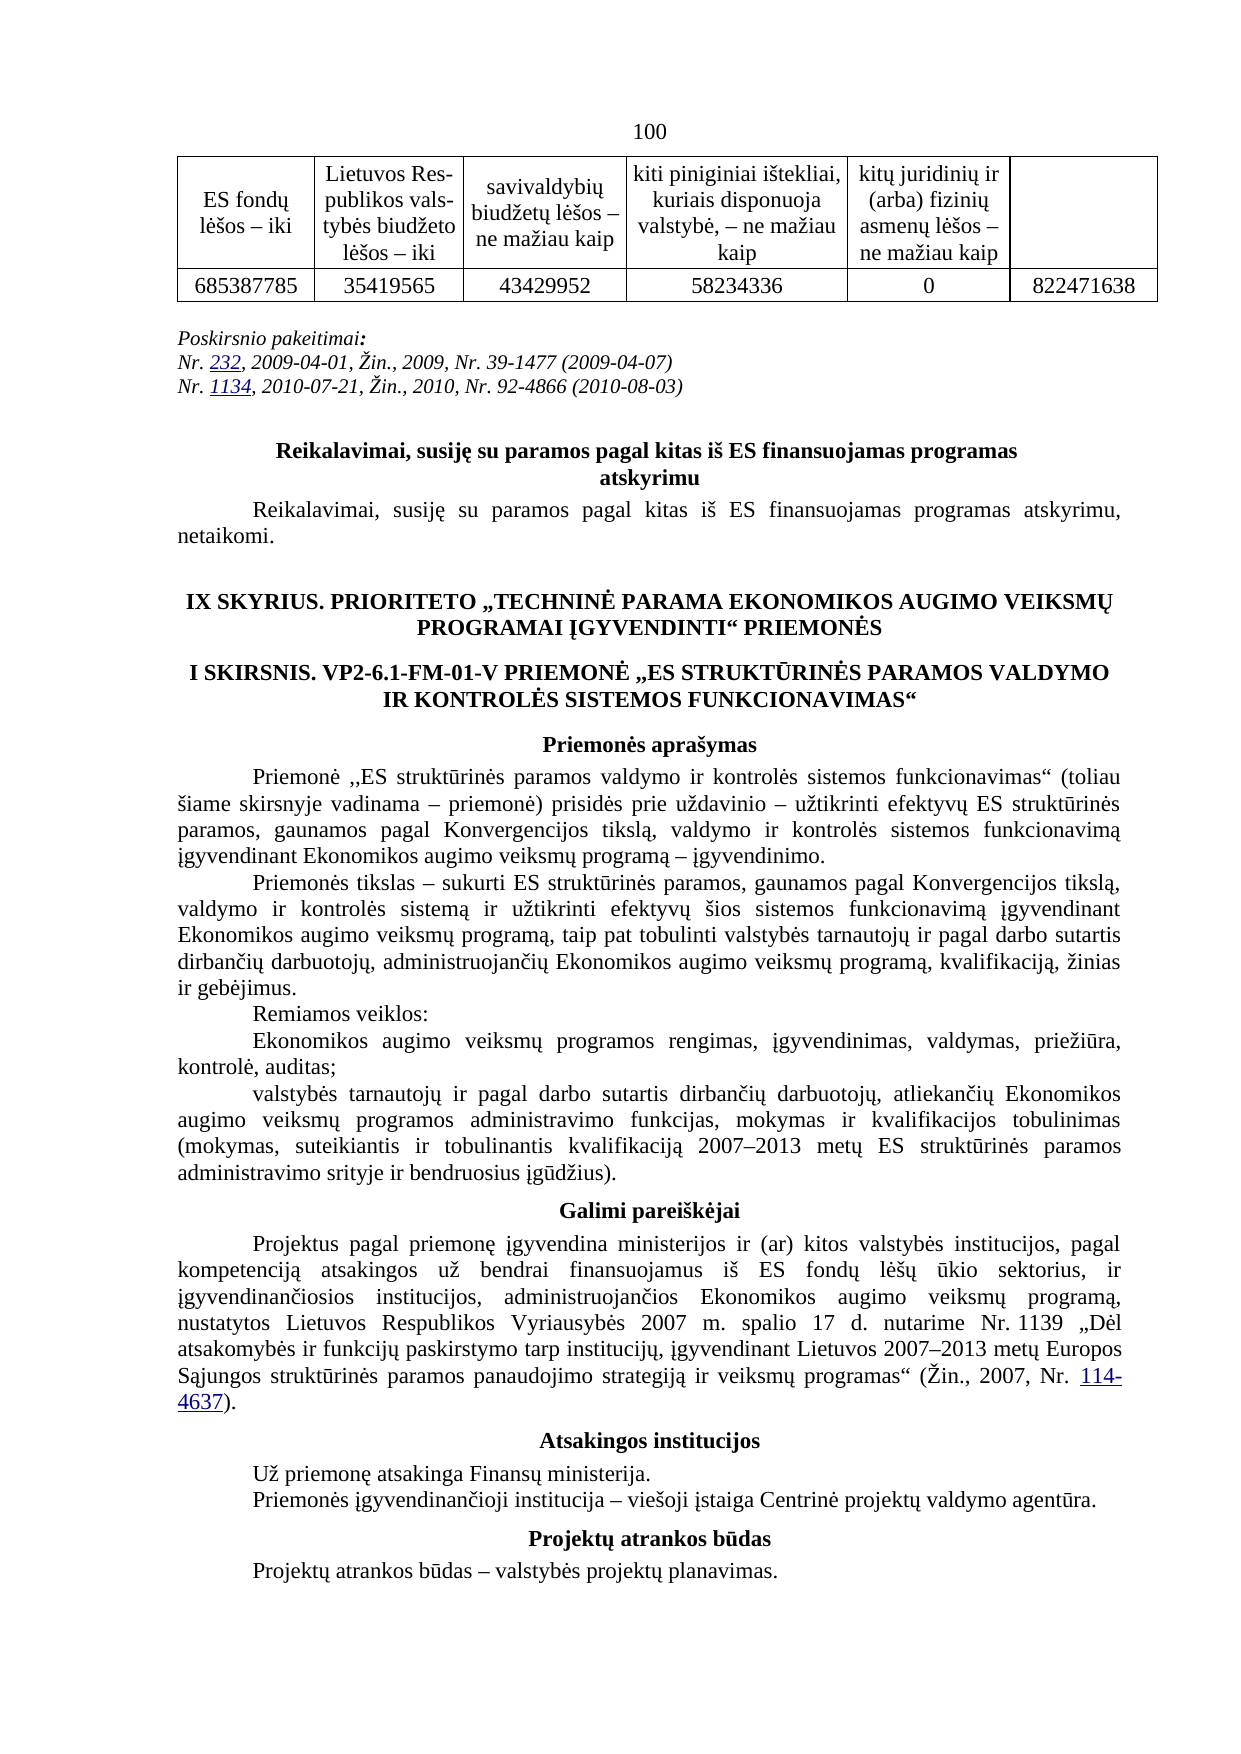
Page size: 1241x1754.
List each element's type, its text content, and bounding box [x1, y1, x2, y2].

text valstybės tarnautojų ir pagal darbo sutartis dirbančių darbuotojų, atliekančių Ekonomikos augimo veiksmų programos administravimo funkcijas, mokymas ir kvalifikacijos tobulinimas (mokymas, suteikiantis ir tobulinantis kvalifikaciją 2007–2013 metų ES struktūrinės paramos administravimo srityje ir bendruosius įgūdžius). [177, 1079, 1122, 1185]
table_cell ES fondų lėšos – iki [178, 157, 314, 268]
text Ekonomikos augimo veiksmų programos rengimas, įgyvendinimas, valdymas, priežiūra, kontrolė, auditas; [177, 1027, 1122, 1079]
text IX SKYRIUS. PRIORITETO „TECHNINĖ PARAMA EKONOMIKOS AUGIMO VEIKSMŲ PROGRAMai ĮGYVENDINti“ PRIEMONĖS [177, 588, 1122, 641]
text Atsakingos institucijos [177, 1427, 1122, 1453]
table_cell 35419565 [315, 269, 463, 301]
text Už priemonę atsakinga Finansų ministerija. [177, 1460, 1122, 1486]
text Nr. 232, 2009-04-01, Žin., 2009, Nr. 39-1477 (2009-04-07) [177, 350, 1122, 374]
table_cell 685387785 [178, 269, 314, 301]
table_cell 58234336 [627, 269, 847, 301]
table_cell Lietuvos Res­publikos vals­tybės biudžeto lėšos – iki [315, 157, 463, 268]
text Priemonės tikslas – sukurti ES struktūrinės paramos, gaunamos pagal Konvergencijos tikslą, valdymo ir kontrolės sistemą ir užtikrinti efektyvų šios sistemos funkcionavimą įgyvendinant Ekonomikos augimo veiksmų programą, taip pat tobulinti valstybės tarnautojų ir pagal darbo sutartis dirbančių darbuotojų, administruojančių Ekonomikos augimo veiksmų programą, kvalifikaciją, žinias ir gebėjimus. [177, 869, 1122, 1001]
text Priemonės aprašymas [177, 731, 1122, 757]
text Reikalavimai, susiję su paramos pagal kitas iš ES finansuojamas programas atskyrimu, netaikomi. [177, 496, 1122, 549]
text Projektus pagal priemonę įgyvendina ministerijos ir (ar) kitos valstybės institucijos, pagal kompetenciją atsakingos už bendrai finansuojamus iš ES fondų lėšų ūkio sektorius, ir įgyvendinančiosios institucijos, administruojančios Ekonomikos augimo veiksmų programą, nustatytos Lietuvos Respublikos Vyriausybės 2007 m. spalio 17 d. nutarime Nr. 1139 „Dėl atsakomybės ir funkcijų paskirstymo tarp institucijų, įgyvendinant Lietuvos 2007–2013 metų Europos Sąjungos struktūrinės paramos panaudojimo strategiją ir veiksmų programas“ (Žin., 2007, Nr. 114-4637). [177, 1230, 1122, 1414]
text Nr. 1134, 2010-07-21, Žin., 2010, Nr. 92-4866 (2010-08-03) [177, 374, 1122, 398]
text Projektų atrankos būdas – valstybės projektų planavimas. [177, 1557, 1122, 1584]
table_cell 43429952 [464, 269, 626, 301]
table_cell 822471638 [1011, 269, 1157, 301]
text Reikalavimai, susiję su paramos pagal kitas iš ES finansuojamas programas atskyrimu [177, 411, 1122, 490]
text I SKIRSNIS. VP2-6.1-FM-01-V PRIEMONĖ ,,ES STRUKTŪRINĖS PARAMOS VALDYMO IR KONTROLĖS SISTEMOS FUNKCIONAVIMAS“ [177, 659, 1122, 712]
text Priemonės įgyvendinančioji institucija – viešoji įstaiga Centrinė projektų valdymo agentūra. [177, 1486, 1122, 1512]
text Priemonė ,,ES struktūrinės paramos valdymo ir kontrolės sistemos funkcionavimas“ (toliau šiame skirsnyje vadinama – priemonė) prisidės prie uždavinio – užtikrinti efektyvų ES struktūrinės paramos, gaunamos pagal Konvergencijos tikslą, valdymo ir kontrolės sistemos funkcionavimą įgyvendinant Ekonomikos augimo veiksmų programą – įgyvendinimo. [177, 763, 1122, 869]
text Remiamos veiklos: [177, 1001, 1122, 1027]
text Projektų atrankos būdas [177, 1525, 1122, 1551]
table_cell 0 [848, 269, 1009, 301]
text Galimi pareiškėjai [177, 1197, 1122, 1224]
table_cell kitų juridinių ir (arba) fizinių asmenų lėšos – ne mažiau kaip [848, 157, 1009, 268]
table_cell savivaldybių biudžetų lėšos – ne mažiau kaip [464, 157, 626, 268]
subtitle Poskirsnio pakeitimai: [177, 326, 1122, 350]
table_header [1011, 157, 1157, 268]
table_cell kiti piniginiai ištekliai, kuriais disponuoja valstybė, – ne mažiau kaip [627, 157, 847, 268]
